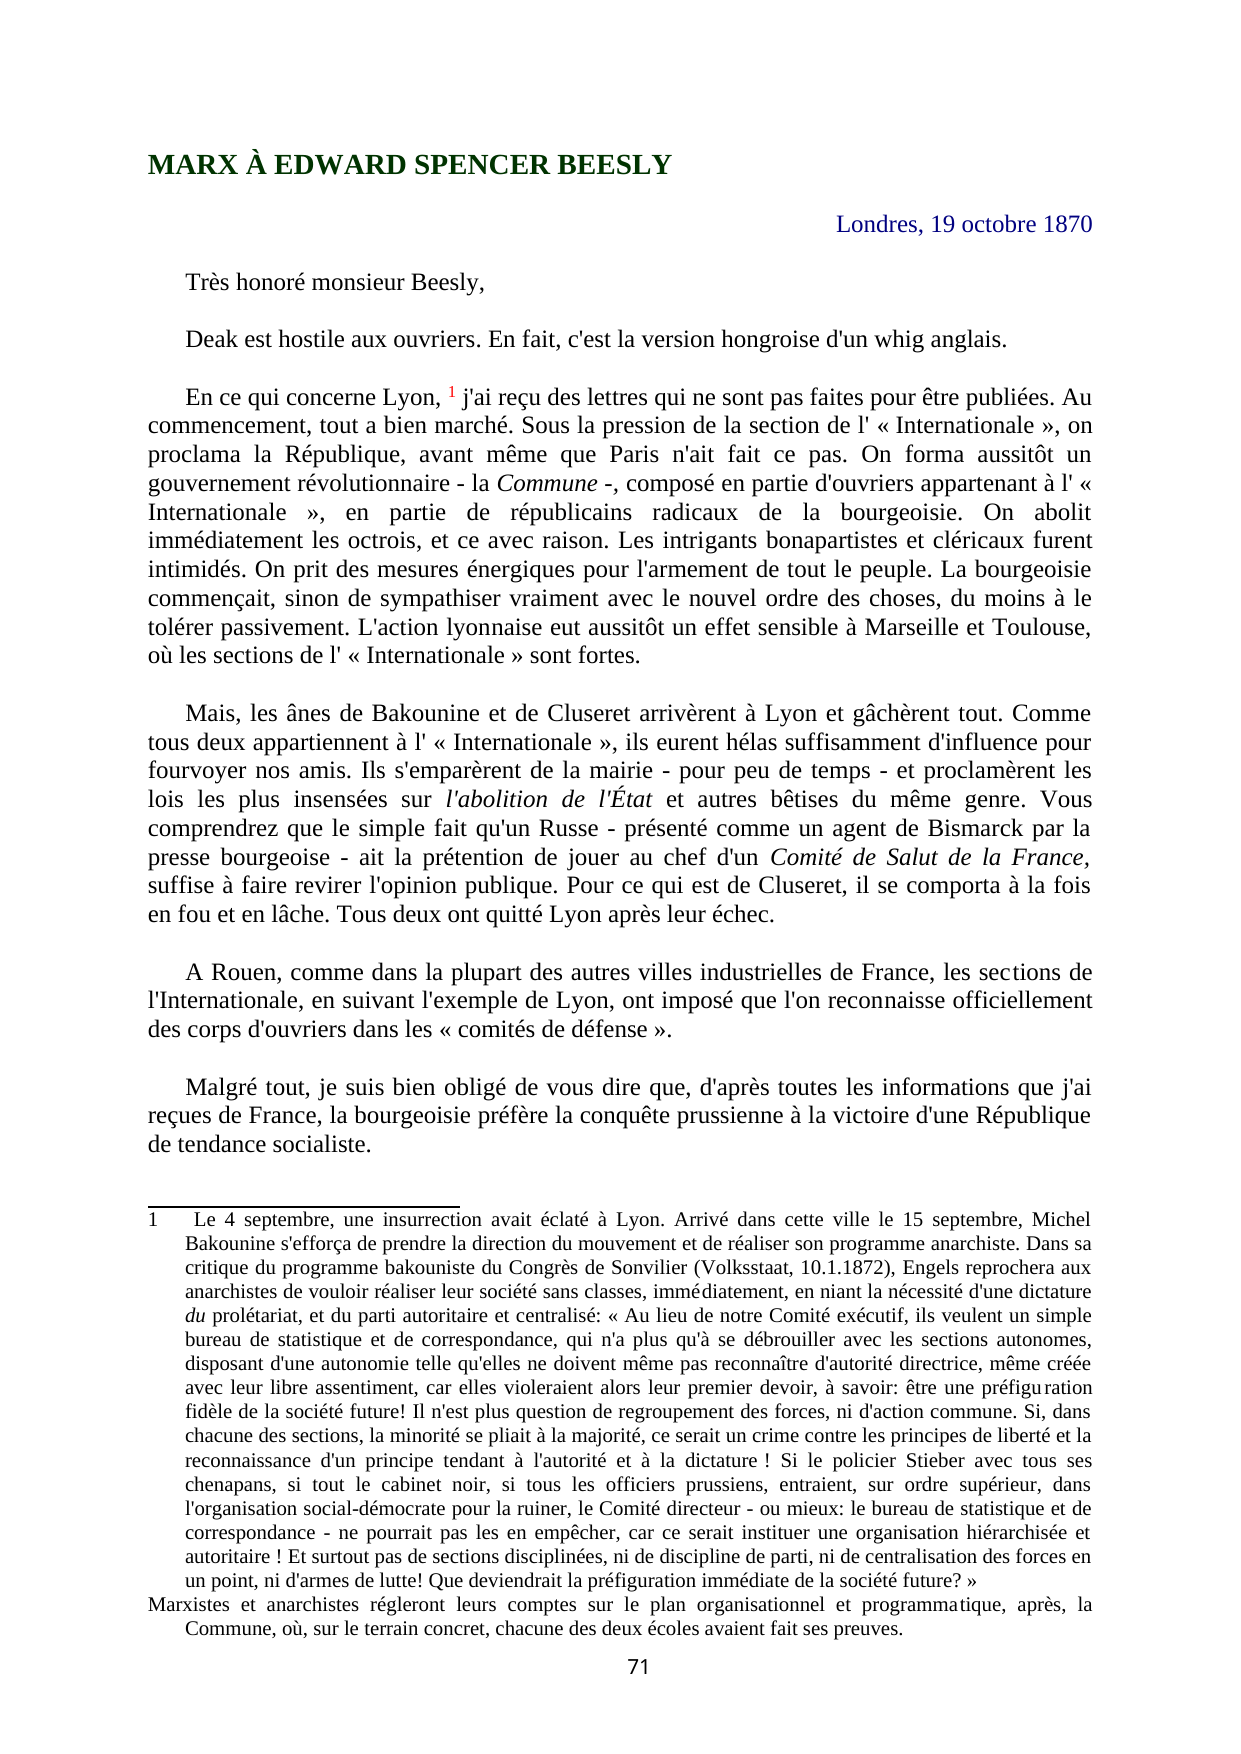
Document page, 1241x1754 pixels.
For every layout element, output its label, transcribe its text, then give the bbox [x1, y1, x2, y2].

text Londres, 19 octobre 1870 [148, 209, 1093, 238]
text Mais, les ânes de Bakounine et de Cluseret arrivèrent à Lyon et gâchèrent tout. Comme tous deux appartiennent à l' « Internationale », ils eurent hélas suffisamment d'influence pour fourvoyer nos amis. Ils s'emparèrent de la mairie - pour peu de temps - et proclamèrent les lois les plus insensées sur l'abolition de l'État et autres bêtises du même genre. Vous comprendrez que le simple fait qu'un Russe - présenté comme un agent de Bismarck par la presse bourgeoise - ait la prétention de jouer au chef d'un Comité de Salut de la France, suffise à faire revirer l'opinion publique. Pour ce qui est de Cluseret, il se comporta à la fois en fou et en lâche. Tous deux ont quitté Lyon après leur échec. [148, 698, 1093, 928]
text Très honoré monsieur Beesly, [148, 267, 1093, 295]
text Deak est hostile aux ouvriers. En fait, c'est la version hongroise d'un whig anglais. [148, 324, 1093, 353]
text En ce qui concerne Lyon, j'ai reçu des lettres qui ne sont pas faites pour être publiées. Au commencement, tout a bien marché. Sous la pression de la section de l' « Inter­nationale », on proclama la République, avant même que Paris n'ait fait ce pas. On forma aussitôt un gouvernement révolutionnaire - la Commune -, composé en partie d'ouvriers appartenant à l' « Internationale », en partie de républicains radicaux de la bourgeoisie. On abolit immédiatement les octrois, et ce avec raison. Les intri­gants bonapartistes et cléricaux furent intimidés. On prit des mesures énergiques pour l'armement de tout le peuple. La bourgeoisie commençait, sinon de sympathiser vrai­ment avec le nouvel ordre des choses, du moins à le tolérer passivement. L'action lyon­naise eut aussitôt un effet sensible à Marseille et Toulouse, où les sections de l' « Internationale » sont fortes. [148, 382, 1093, 669]
text MARX À EDWARD SPENCER BEESLY [148, 147, 1093, 180]
text A Rouen, comme dans la plupart des autres villes industrielles de France, les sec­tions de l'Internationale, en suivant l'exemple de Lyon, ont imposé que l'on recon­naisse officiellement des corps d'ouvriers dans les « comités de défense ». [148, 957, 1093, 1043]
text Le 4 septembre, une insurrection avait éclaté à Lyon. Arrivé dans cette ville le 15 septembre, Michel Bakounine s'efforça de prendre la direction du mouvement et de réaliser son programme anarchiste. Dans sa critique du programme bakouniste du Congrès de Sonvilier (Volksstaat, 10.1.1872), Engels reprochera aux anarchistes de vouloir réaliser leur société sans classes, immé­diatement, en niant la nécessité d'une dictature du prolétariat, et du parti autoritaire et centralisé: « Au lieu de notre Comité exécutif, ils veulent un simple bureau de statistique et de correspon­dance, qui n'a plus qu'à se débrouiller avec les sections autonomes, disposant d'une autonomie telle qu'elles ne doivent même pas reconnaître d'autorité directrice, même créée avec leur libre assentiment, car elles violeraient alors leur premier devoir, à savoir: être une préfigu­ration fidèle de la société future! Il n'est plus question de regroupement des forces, ni d'action commune. Si, dans chacune des sections, la minorité se pliait à la majorité, ce serait un crime contre les principes de liberté et la reconnaissance d'un principe tendant à l'autorité et à la dictature ! Si le policier Stieber avec tous ses chenapans, si tout le cabinet noir, si tous les officiers prussiens, entraient, sur ordre supérieur, dans l'organisation social-démocrate pour la ruiner, le Comité directeur - ou mieux: le bureau de statistique et de correspondance - ne pourrait pas les en empêcher, car ce serait instituer une organisation hiérarchisée et autoritaire ! Et surtout pas de sections disciplinées, ni de discipline de parti, ni de centralisation des forces en un point, ni d'armes de lutte! Que deviendrait la préfiguration immédiate de la société future? » [148, 1207, 1093, 1592]
text Malgré tout, je suis bien obligé de vous dire que, d'après toutes les informations que j'ai reçues de France, la bourgeoisie préfère la conquête prussienne à la victoire d'une République de tendance socialiste. [148, 1072, 1093, 1158]
text Marxistes et anarchistes régleront leurs comptes sur le plan organisationnel et programma­tique, après, la Commune, où, sur le terrain concret, chacune des deux écoles avaient fait ses preuves. [148, 1592, 1093, 1640]
